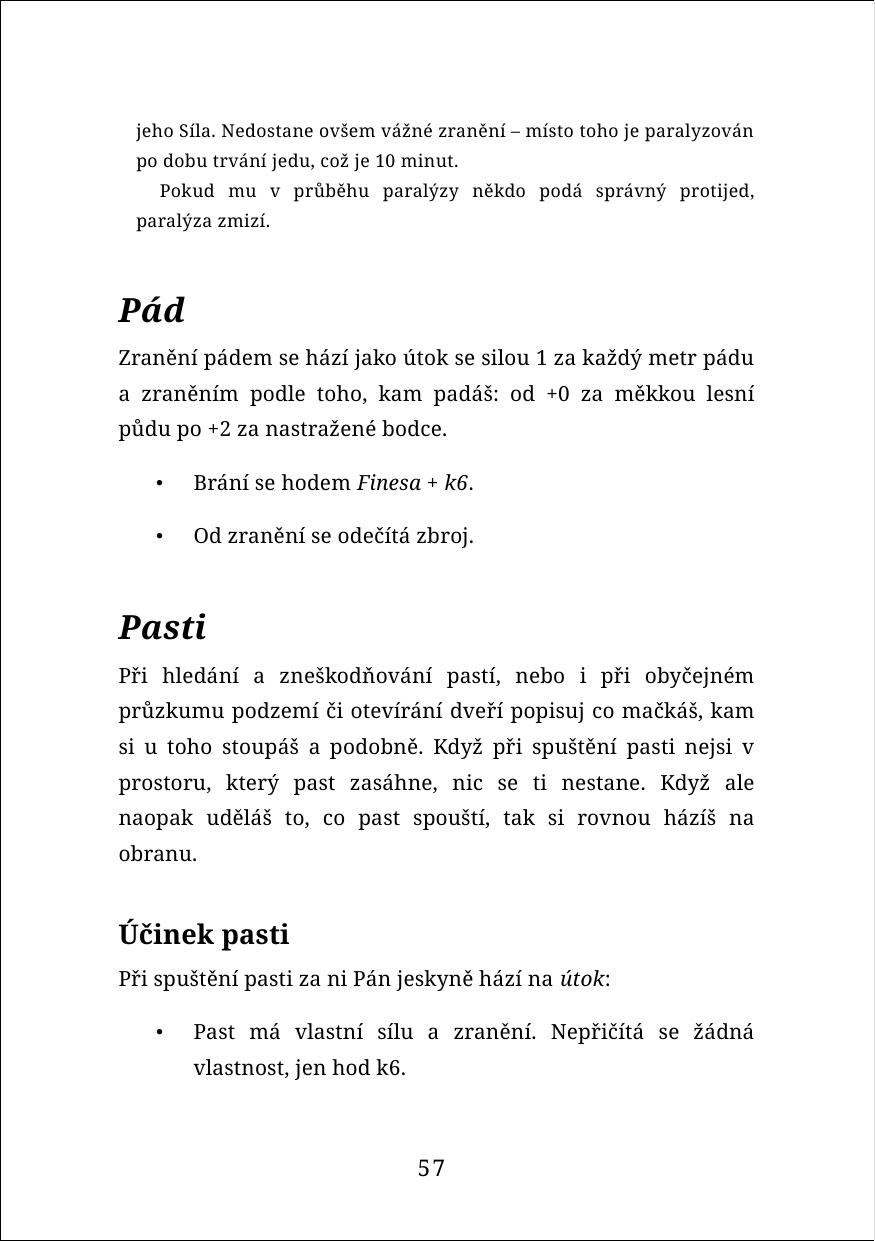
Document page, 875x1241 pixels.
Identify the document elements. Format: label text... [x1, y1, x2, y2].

subtitle Pád [118, 286, 756, 332]
list Brání se hodem Finesa + k6. [156, 468, 756, 496]
text Zranění pádem se hází jako útok se silou 1 za každý metr pádu a zraněním podle toho, kam padáš: od +0 za měkkou lesní půdu po +2 za nastražené bodce. [118, 343, 756, 443]
text Při spuštění pasti za ni Pán jeskyně hází na útok: [118, 964, 756, 993]
text jeho Síla. Nedostane ovšem vážné zranění – místo toho je paralyzován po dobu trvání jedu, což je 10 minut. Pokud mu v průběhu paralýzy někdo podá správný protijed, paralýza zmizí. [136, 118, 756, 233]
text Při hledání a zneškodňování pastí, nebo i při obyčejném průzkumu podzemí či otevírání dveří popisuj co mačkáš, kam si u toho stoupáš a podobně. Když při spuštění pasti nejsi v prostoru, který past zasáhne, nic se ti nestane. Když ale naopak uděláš to, co past spouští, tak si rovnou házíš na obranu. [118, 661, 756, 867]
subtitle Pasti [118, 604, 756, 649]
list Past má vlastní sílu a zranění. Nepřičítá se žádná vlastnost, jen hod k6. [156, 1017, 756, 1081]
subtitle Účinek pasti [118, 916, 756, 952]
list Od zranění se odečítá zbroj. [156, 521, 756, 549]
